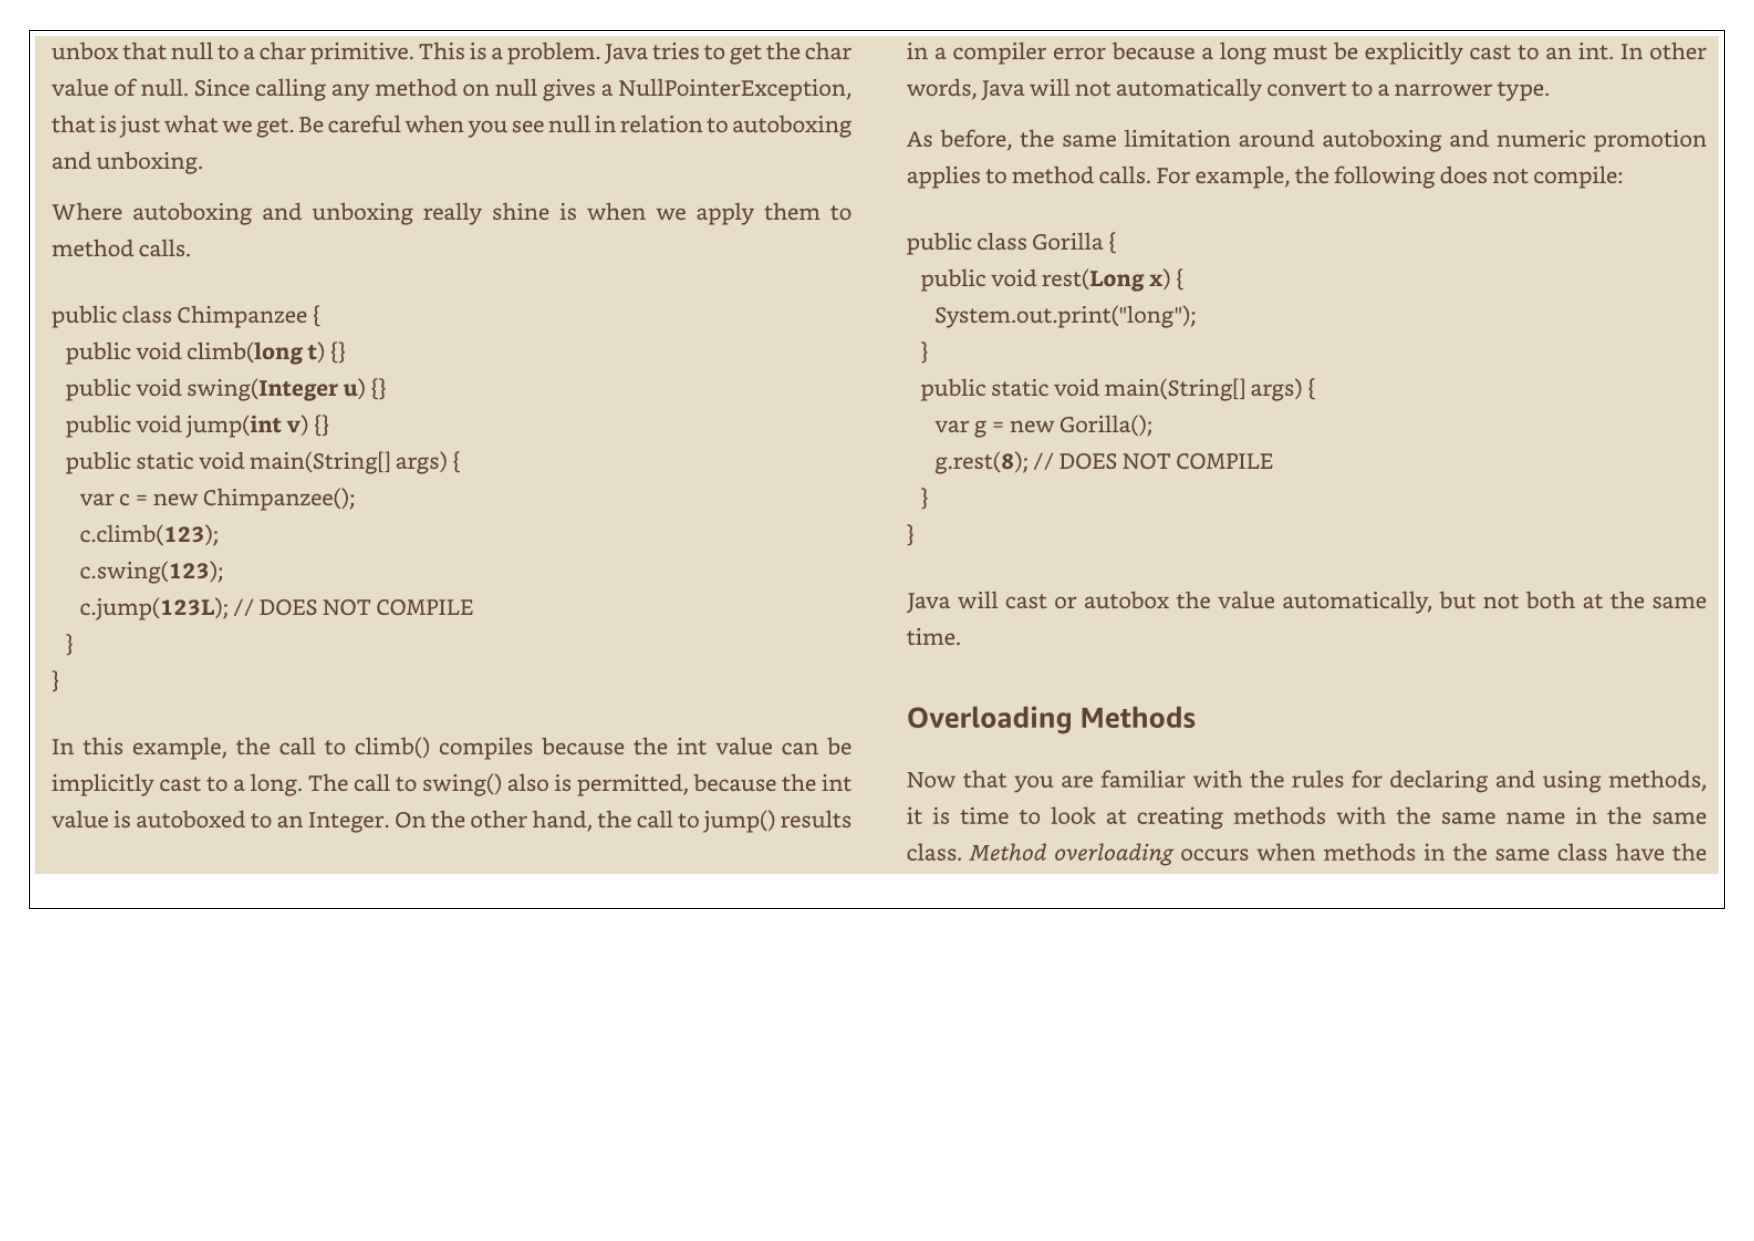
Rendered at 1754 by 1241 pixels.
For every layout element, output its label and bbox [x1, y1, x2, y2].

table_cell [30, 31, 1724, 908]
picture [35, 36, 1719, 874]
